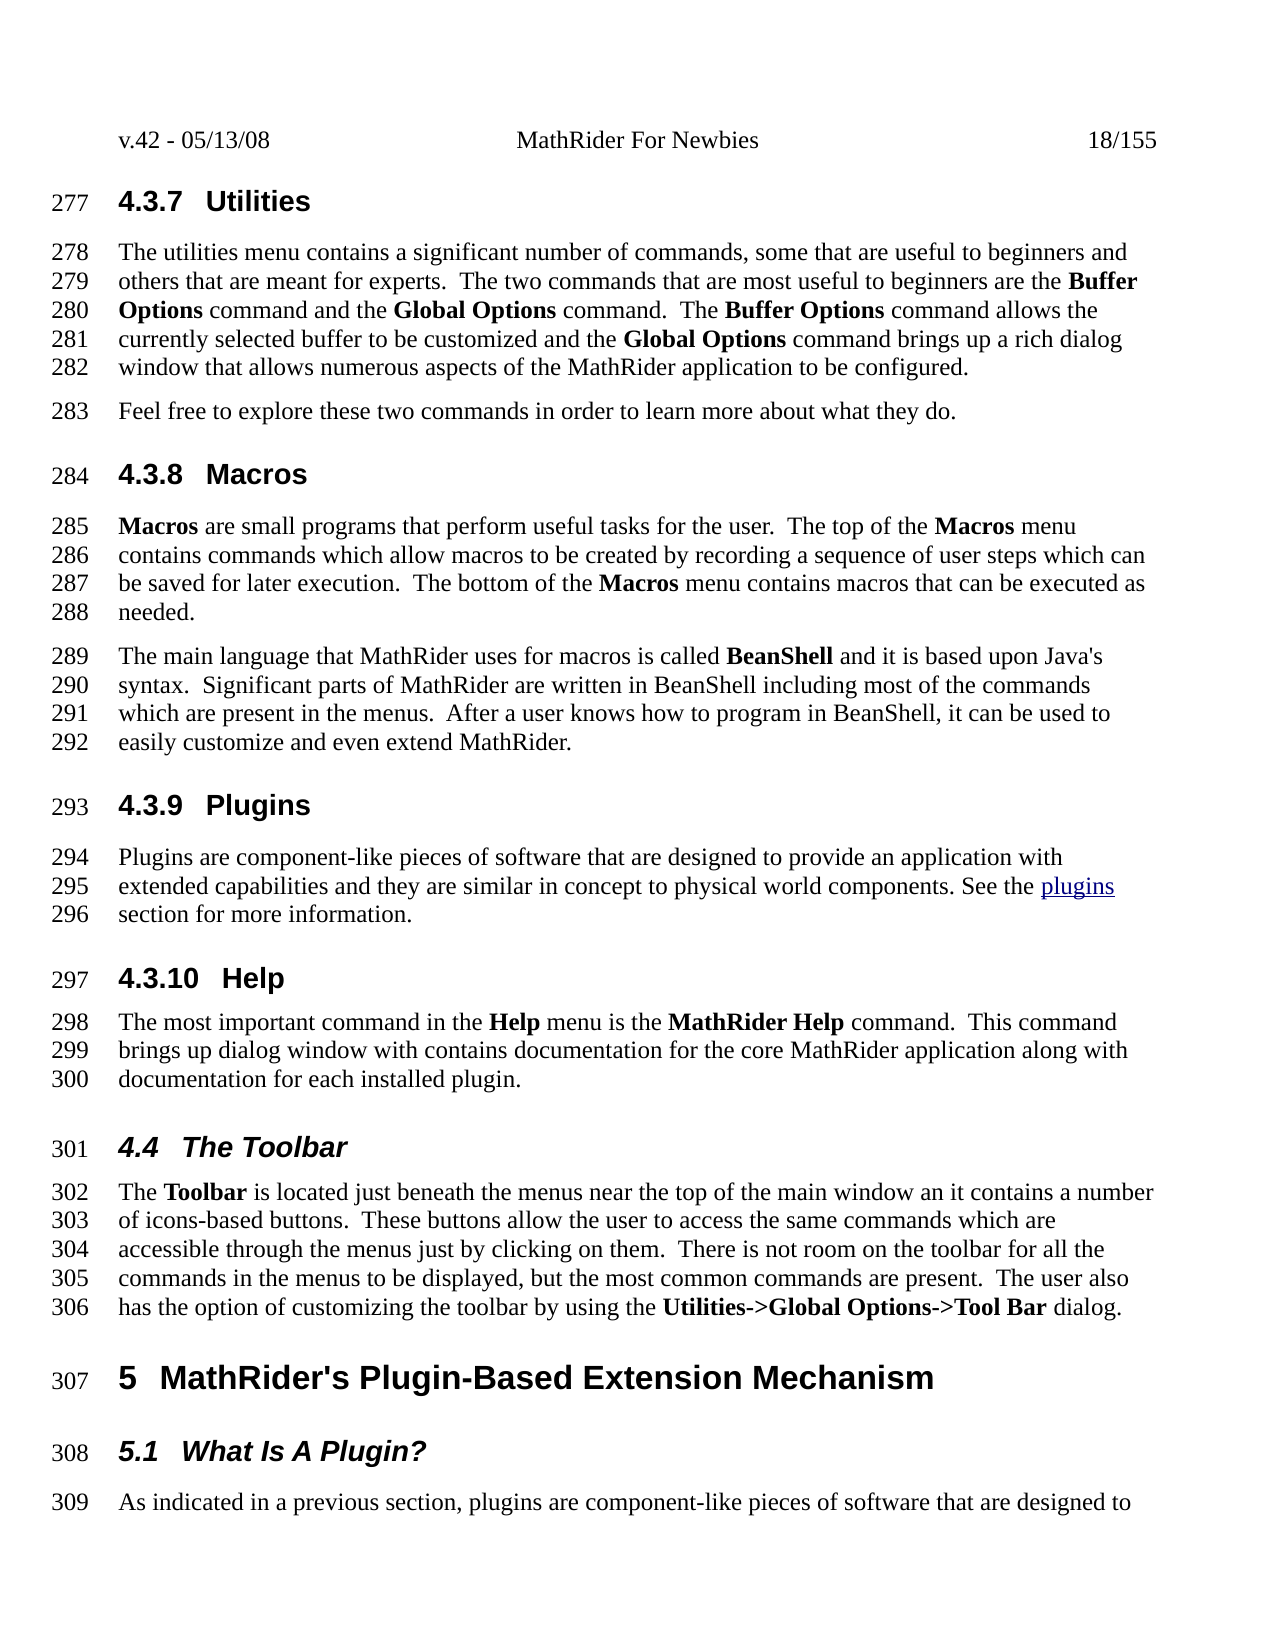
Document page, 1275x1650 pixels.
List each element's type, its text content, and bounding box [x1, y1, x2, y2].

text As indicated in a previous section, plugins are component-like pieces of software that are designed to [118, 1487, 1157, 1516]
text The most important command in the Help menu is the MathRider Help command. This command brings up dialog window with contains documentation for the core MathRider application along with documentation for each installed plugin. [118, 1007, 1157, 1093]
text Macros are small programs that perform useful tasks for the user. The top of the Macros menu contains commands which allow macros to be created by recording a sequence of user steps which can be saved for later execution. The bottom of the Macros menu contains macros that can be executed as needed. [118, 511, 1157, 626]
text The main language that MathRider uses for macros is called BeanShell and it is based upon Java's syntax. Significant parts of MathRider are written in BeanShell including most of the commands which are present in the menus. After a user knows how to program in BeanShell, it can be used to easily customize and even extend MathRider. [118, 641, 1157, 756]
text The utilities menu contains a significant number of commands, some that are useful to beginners and others that are meant for experts. The two commands that are most useful to beginners are the Buffer Options command and the Global Options command. The Buffer Options command allows the currently selected buffer to be customized and the Global Options command brings up a rich dialog window that allows numerous aspects of the MathRider application to be configured. [118, 237, 1157, 381]
subtitle Macros [118, 457, 1157, 491]
text Plugins are component-like pieces of software that are designed to provide an application with extended capabilities and they are similar in concept to physical world components. See the plugins section for more information. [118, 842, 1157, 928]
subtitle Utilities [118, 184, 1157, 217]
subtitle Help [118, 961, 1157, 994]
subtitle Plugins [118, 788, 1157, 822]
subtitle What Is A Plugin? [118, 1434, 1157, 1467]
text Feel free to explore these two commands in order to learn more about what they do. [118, 396, 1157, 425]
subtitle The Toolbar [118, 1131, 1157, 1164]
subtitle MathRider's Plugin-Based Extension Mechanism [118, 1358, 1157, 1396]
text The Toolbar is located just beneath the menus near the top of the main window an it contains a number of icons-based buttons. These buttons allow the user to access the same commands which are accessible through the menus just by clicking on them. There is not room on the toolbar for all the commands in the menus to be displayed, but the most common commands are present. The user also has the option of customizing the toolbar by using the Utilities->Global Options->Tool Bar dialog. [118, 1177, 1157, 1320]
